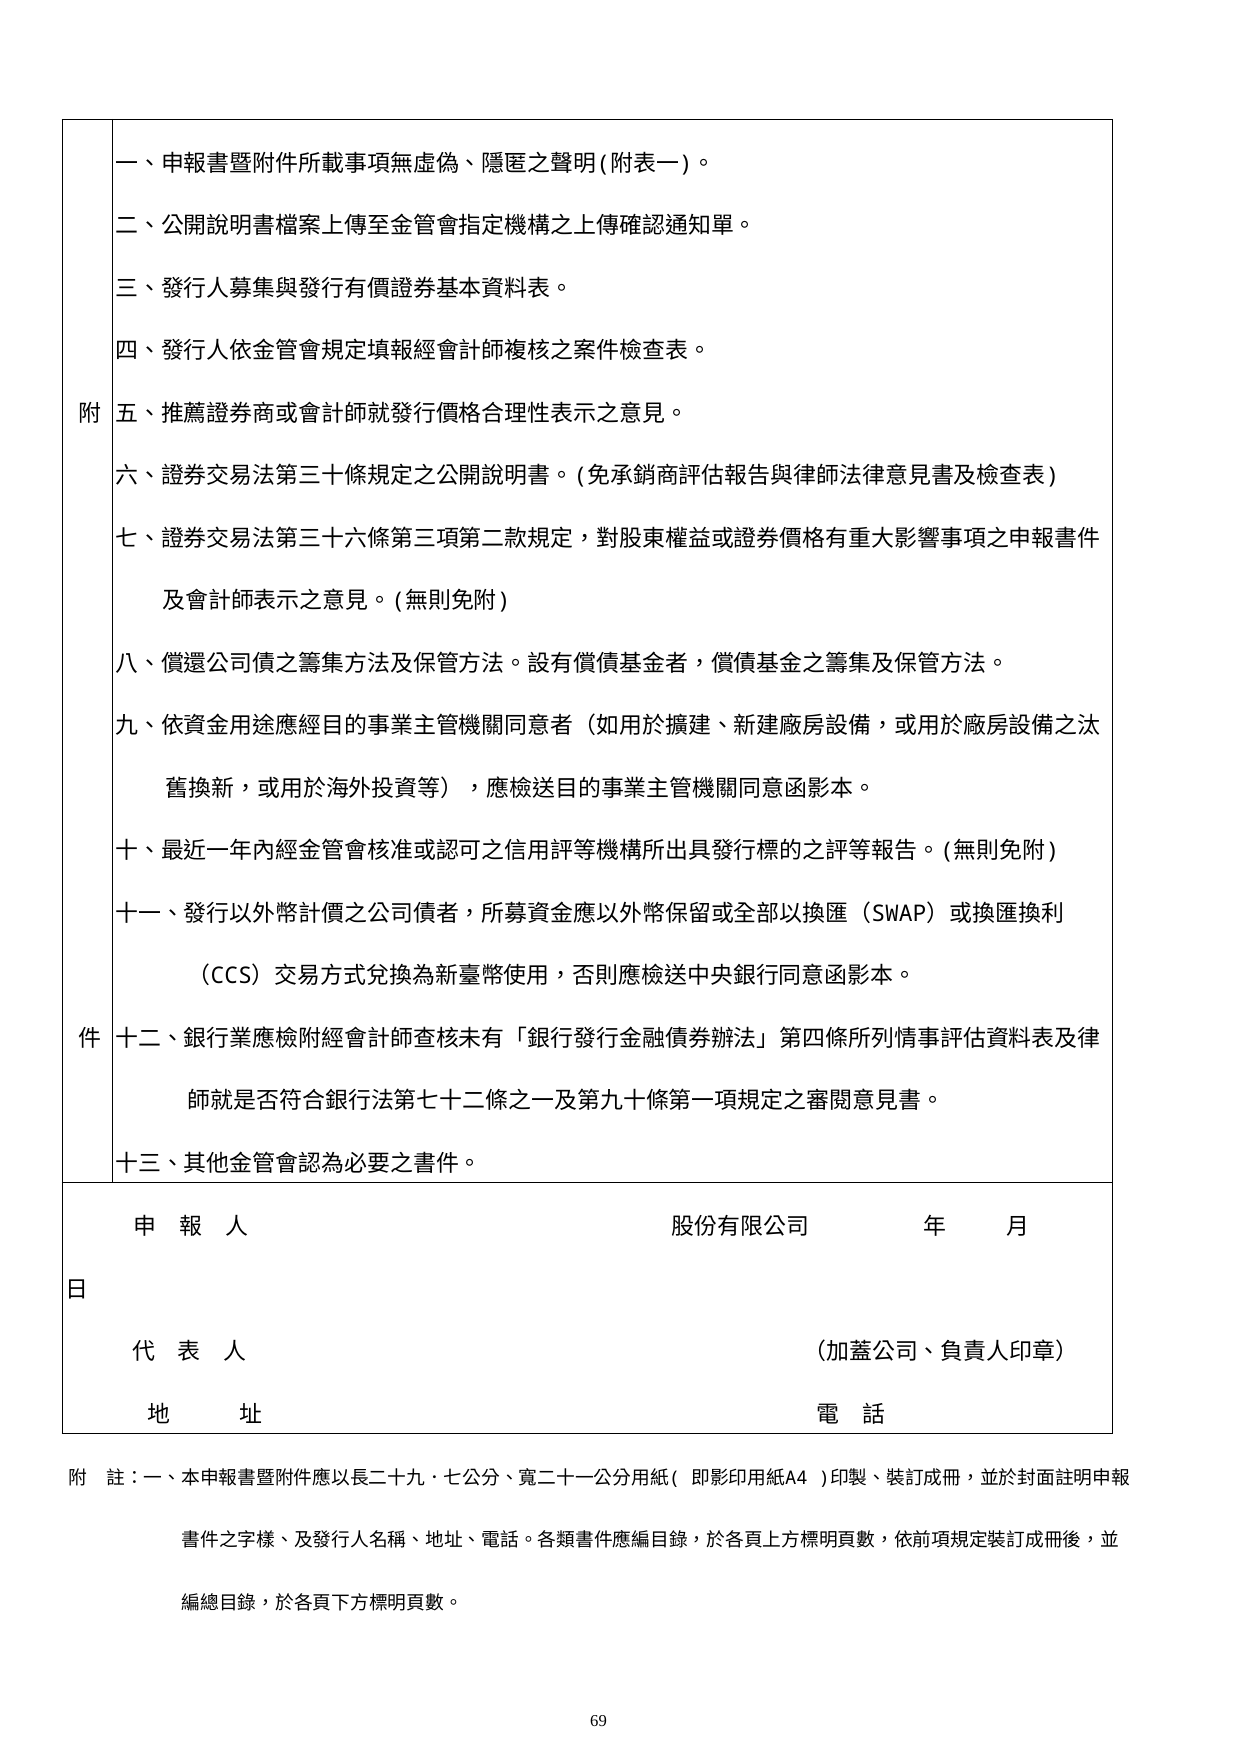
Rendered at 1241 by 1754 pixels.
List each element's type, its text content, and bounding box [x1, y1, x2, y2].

table_cell 一、申報書暨附件所載事項無虛偽、隱匿之聲明(附表一)。 二、公開說明書檔案上傳至金管會指定機構之上傳確認通知單。 三、發行人募集與發行有價證券基本資料表。 四、發行人依金管會規定填報經會計師複核之案件檢查表。 五、推薦證券商或會計師就發行價格合理性表示之意見。 六、證券交易法第三十條規定之公開說明書。(免承銷商評估報告與律師法律意見書及檢查表) 七、證券交易法第三十六條第三項第二款規定，對股東權益或證券價格有重大影響事項之申報書件及會計師表示之意見。(無則免附) 八、償還公司債之籌集方法及保管方法。設有償債基金者，償債基金之籌集及保管方法。 九、依資金用途應經目的事業主管機關同意者（如用於擴建、新建廠房設備，或用於廠房設備之汰舊換新，或用於海外投資等），應檢送目的事業主管機關同意函影本。 十、最近一年內經金管會核准或認可之信用評等機構所出具發行標的之評等報告。(無則免附) 十一、發行以外幣計價之公司債者，所募資金應以外幣保留或全部以換匯（SWAP）或換匯換利（CCS）交易方式兌換為新臺幣使用，否則應檢送中央銀行同意函影本。 十二、銀行業應檢附經會計師查核未有「銀行發行金融債券辦法」第四條所列情事評估資料表及律師就是否符合銀行法第七十二條之一及第九十條第一項規定之審閱意見書。 十三、其他金管會認為必要之書件。 [113, 120, 1112, 1182]
table_cell 附 件 [63, 120, 112, 1182]
table_cell 申 報 人 股份有限公司 年 月 日 代 表 人 （加蓋公司、負責人印章） 地 址 電 話 [63, 1183, 1112, 1433]
text 附 註：一、本申報書暨附件應以長二十九．七公分、寬二十一公分用紙( 即影印用紙A4 )印製、裝訂成冊，並於封面註明申報書件之字樣、及發行人名稱、地址、電話。各類書件應編目錄，於各頁上方標明頁數，依前項規定裝訂成冊後，並編總目錄，於各頁下方標明頁數。 [68, 1434, 1137, 1622]
